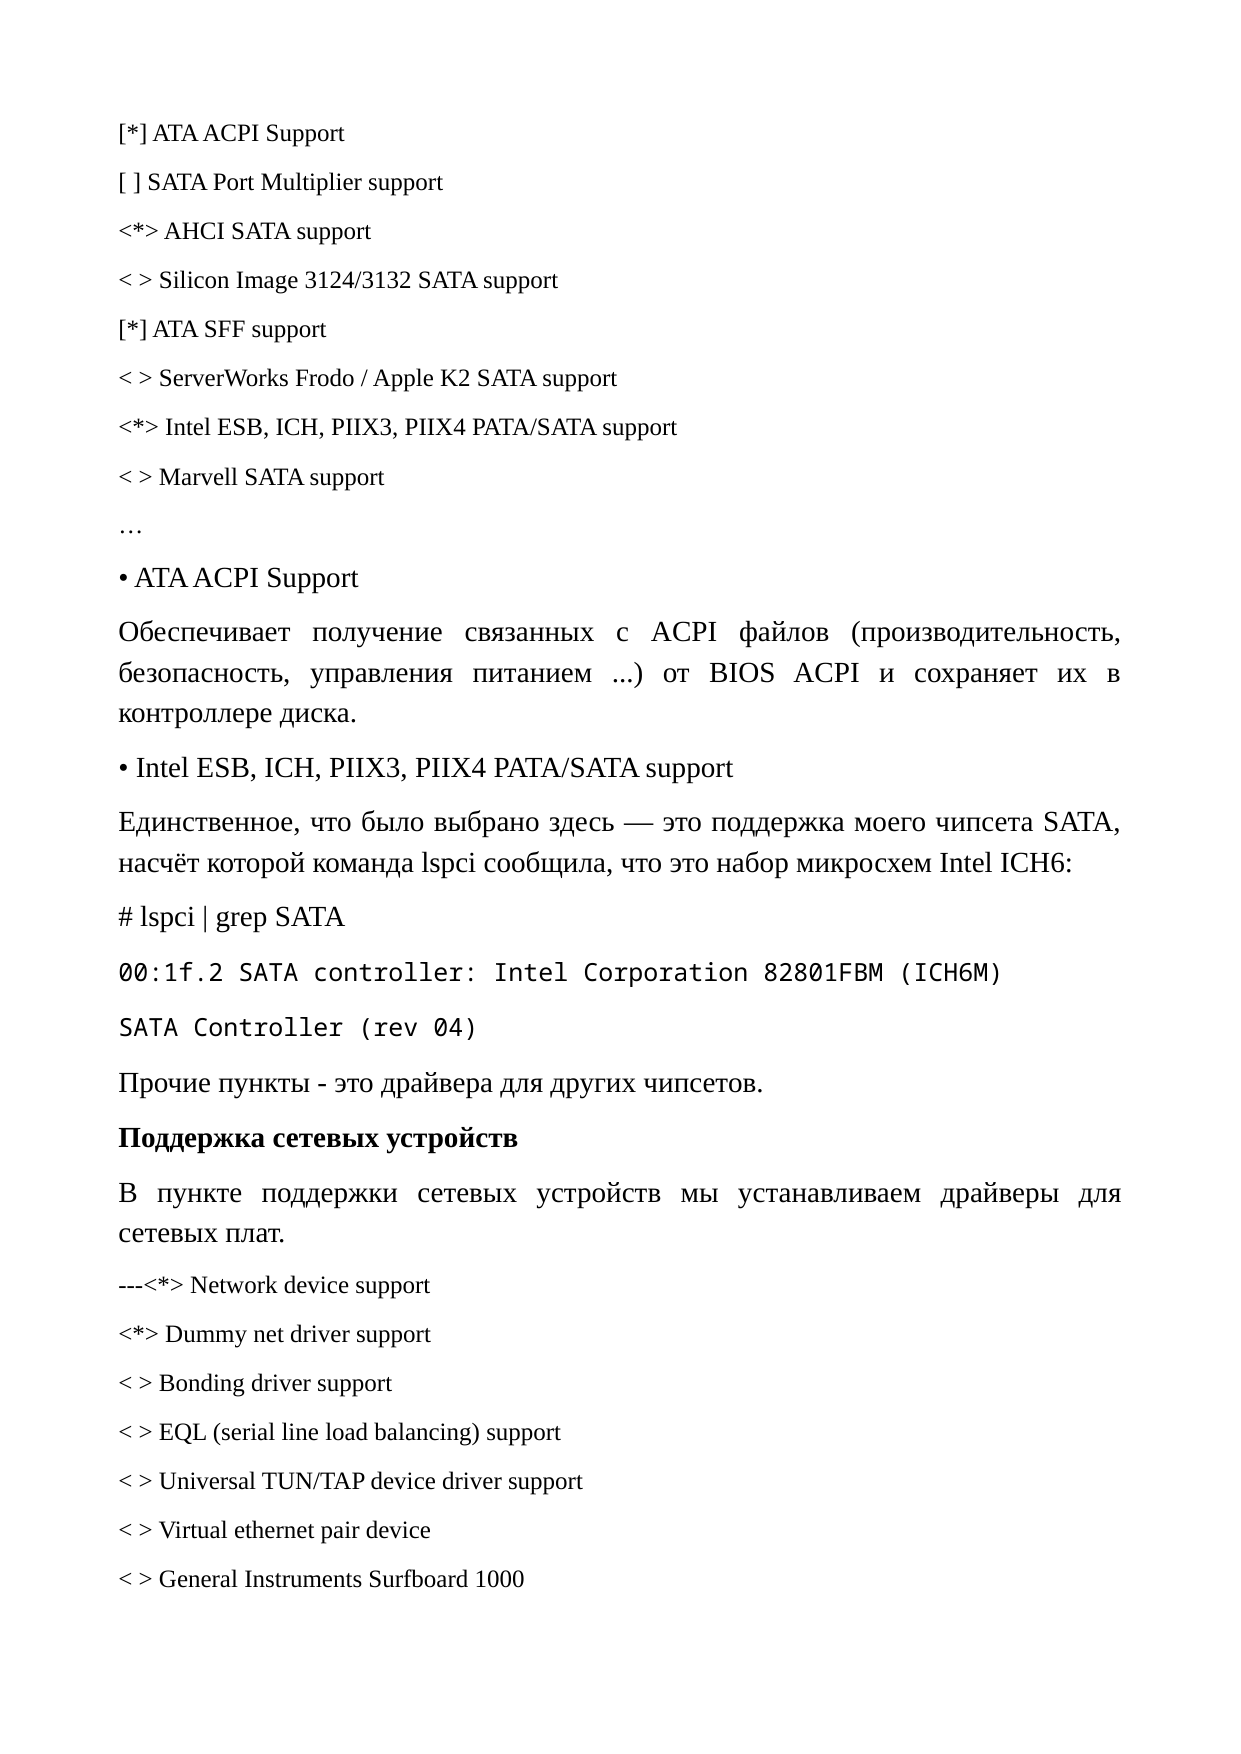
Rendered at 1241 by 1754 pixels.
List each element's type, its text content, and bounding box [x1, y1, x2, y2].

text [ ] SATA Port Multiplier support [118, 167, 1122, 196]
text [*] ATA ACPI Support [118, 118, 1122, 147]
text Прочие пункты - это драйвера для других чипсетов. [118, 1065, 1122, 1099]
text Обеспечивает получение связанных с ACPI файлов (производительность, безопасность, управления питанием ...) от BIOS ACPI и сохраняет их в контроллере диска. [118, 614, 1122, 728]
text < > EQL (serial line load balancing) support [118, 1417, 1122, 1446]
text Единственное, что было выбрано здесь — это поддержка моего чипсета SATA, насчёт которой команда lspci сообщила, что это набор микросхем Intel ICH6: [118, 804, 1122, 878]
text • Intel ESB, ICH, PIIX3, PIIX4 PATA/SATA support [118, 750, 1122, 783]
text < > Silicon Image 3124/3132 SATA support [118, 265, 1122, 294]
text < > Universal TUN/TAP device driver support [118, 1466, 1122, 1495]
text <*> Intel ESB, ICH, PIIX3, PIIX4 PATA/SATA support [118, 412, 1122, 441]
text 00:1f.2 SATA controller: Intel Corporation 82801FBM (ICH6M) [118, 954, 1122, 988]
text SATA Controller (rev 04) [118, 1010, 1122, 1044]
text В пункте поддержки сетевых устройств мы устанавливаем драйверы для сетевых плат. [118, 1175, 1122, 1248]
text Поддержка сетевых устройств [118, 1120, 1122, 1153]
text <*> AHCI SATA support [118, 216, 1122, 245]
text <*> Dummy net driver support [118, 1319, 1122, 1347]
text ---<*> Network device support [118, 1270, 1122, 1298]
text < > General Instruments Surfboard 1000 [118, 1564, 1122, 1593]
text [*] ATA SFF support [118, 314, 1122, 343]
text < > Marvell SATA support [118, 462, 1122, 490]
text • ATA ACPI Support [118, 560, 1122, 593]
text … [118, 511, 1122, 539]
text < > Virtual ethernet pair device [118, 1515, 1122, 1544]
text < > Bonding driver support [118, 1368, 1122, 1397]
text < > ServerWorks Frodo / Apple K2 SATA support [118, 363, 1122, 392]
text # lspci | grep SATA [118, 899, 1122, 933]
